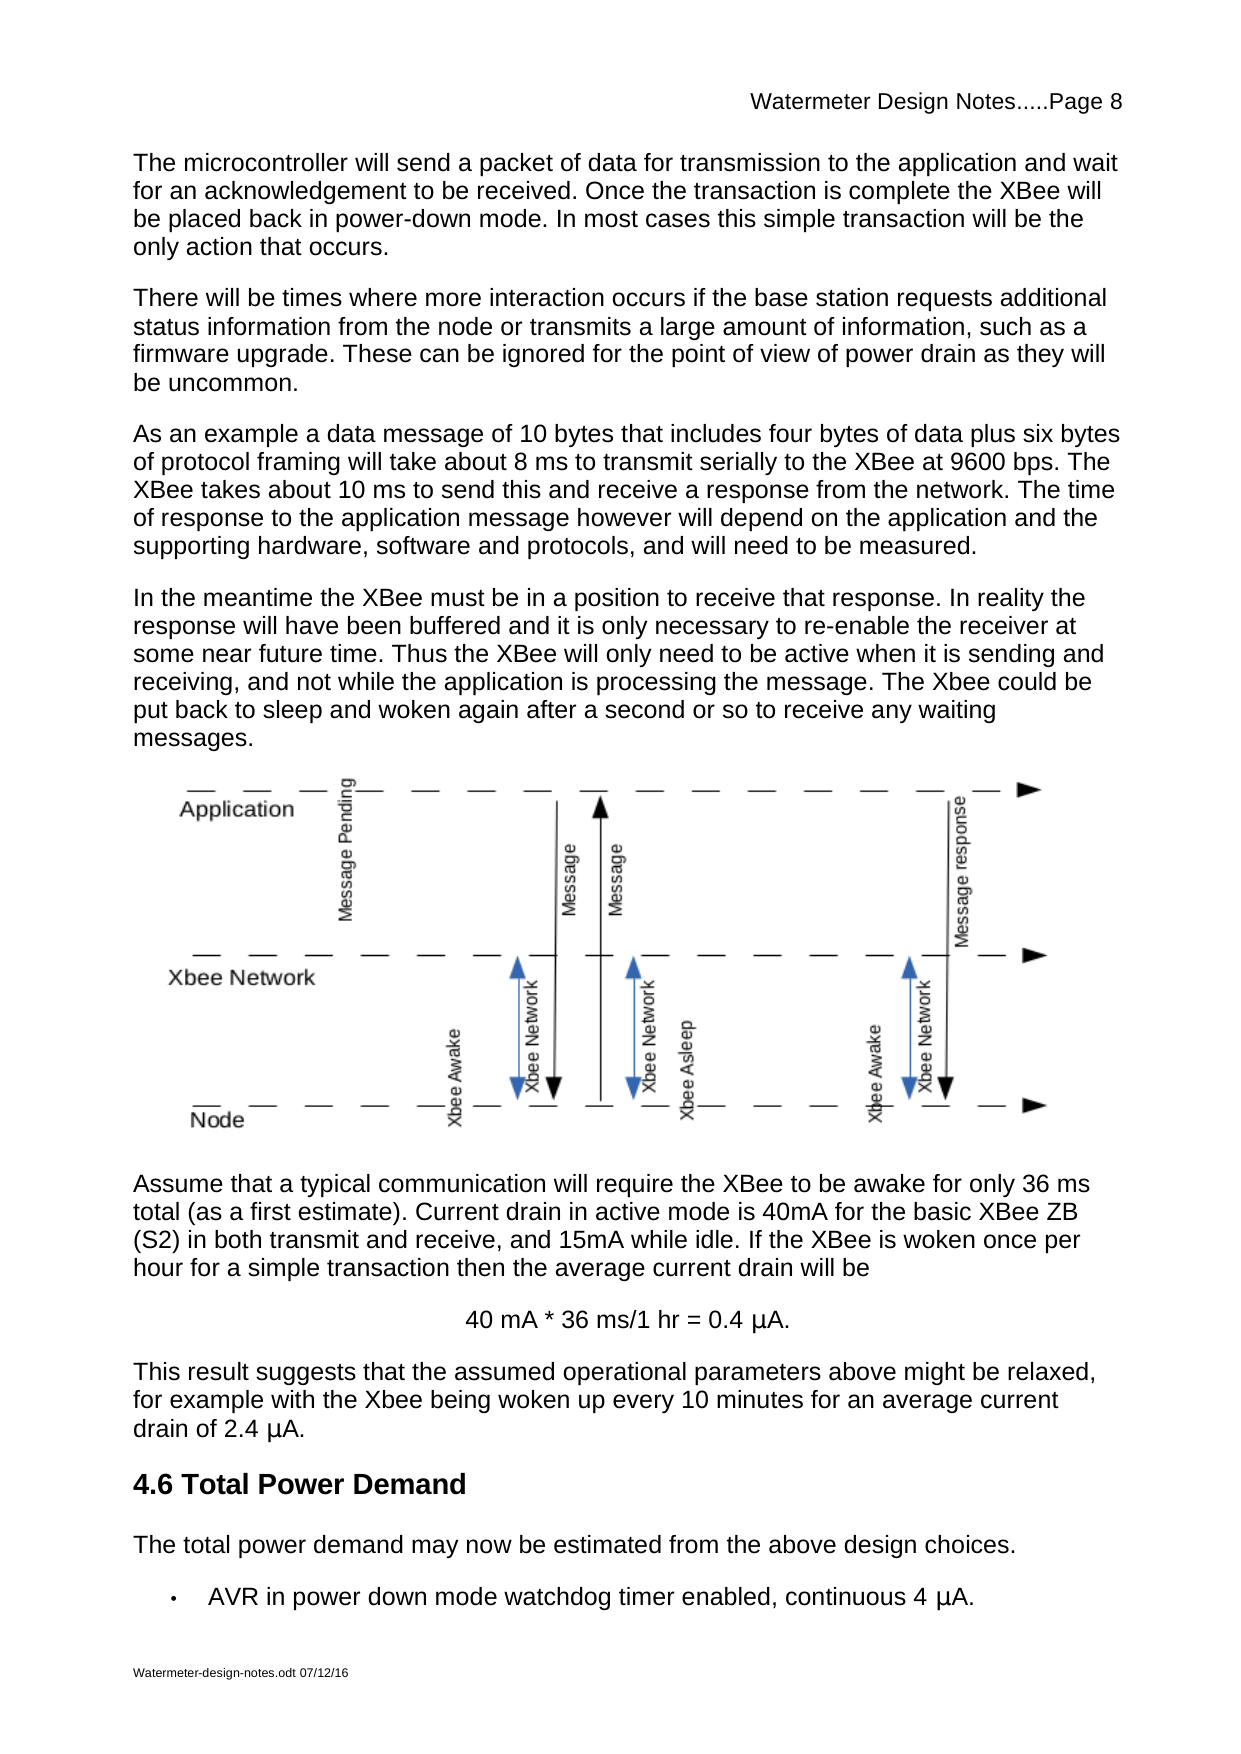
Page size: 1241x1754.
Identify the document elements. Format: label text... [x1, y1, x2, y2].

picture [149, 752, 1107, 1170]
text The microcontroller will send a packet of data for transmission to the application and wait for an acknowledgement to be received. Once the transaction is complete the XBee will be placed back in power-down mode. In most cases this simple transaction will be the only action that occurs. [133, 149, 1123, 261]
text 40 mA * 36 ms/1 hr = 0.4 μA. [133, 1306, 1123, 1334]
text Assume that a typical communication will require the XBee to be awake for only 36 ms total (as a first estimate). Current drain in active mode is 40mA for the basic XBee ZB (S2) in both transmit and receive, and 15mA while idle. If the XBee is woken once per hour for a simple transaction then the average current drain will be [133, 1170, 1123, 1282]
text There will be times where more interaction occurs if the base station requests additional status information from the node or transmits a large amount of information, such as a firmware upgrade. These can be ignored for the point of view of power drain as they will be uncommon. [133, 284, 1123, 396]
text This result suggests that the assumed operational parameters above might be relaxed, for example with the Xbee being woken up every 10 minutes for an average current drain of 2.4 μA. [133, 1358, 1123, 1443]
text The total power demand may now be estimated from the above design choices. [133, 1531, 1123, 1559]
text As an example a data message of 10 bytes that includes four bytes of data plus six bytes of protocol framing will take about 8 ms to transmit serially to the XBee at 9600 bps. The XBee takes about 10 ms to send this and receive a response from the network. The time of response to the application message however will depend on the application and the supporting hardware, software and protocols, and will need to be measured. [133, 420, 1123, 560]
list AVR in power down mode watchdog timer enabled, continuous 4 μA. [170, 1582, 1123, 1611]
text In the meantime the XBee must be in a position to receive that response. In reality the response will have been buffered and it is only necessary to re-enable the receiver at some near future time. Thus the XBee will only need to be active when it is sending and receiving, and not while the application is processing the message. The Xbee could be put back to sleep and woken again after a second or so to receive any waiting messages. [133, 584, 1123, 752]
subtitle Total Power Demand [133, 1468, 1123, 1501]
